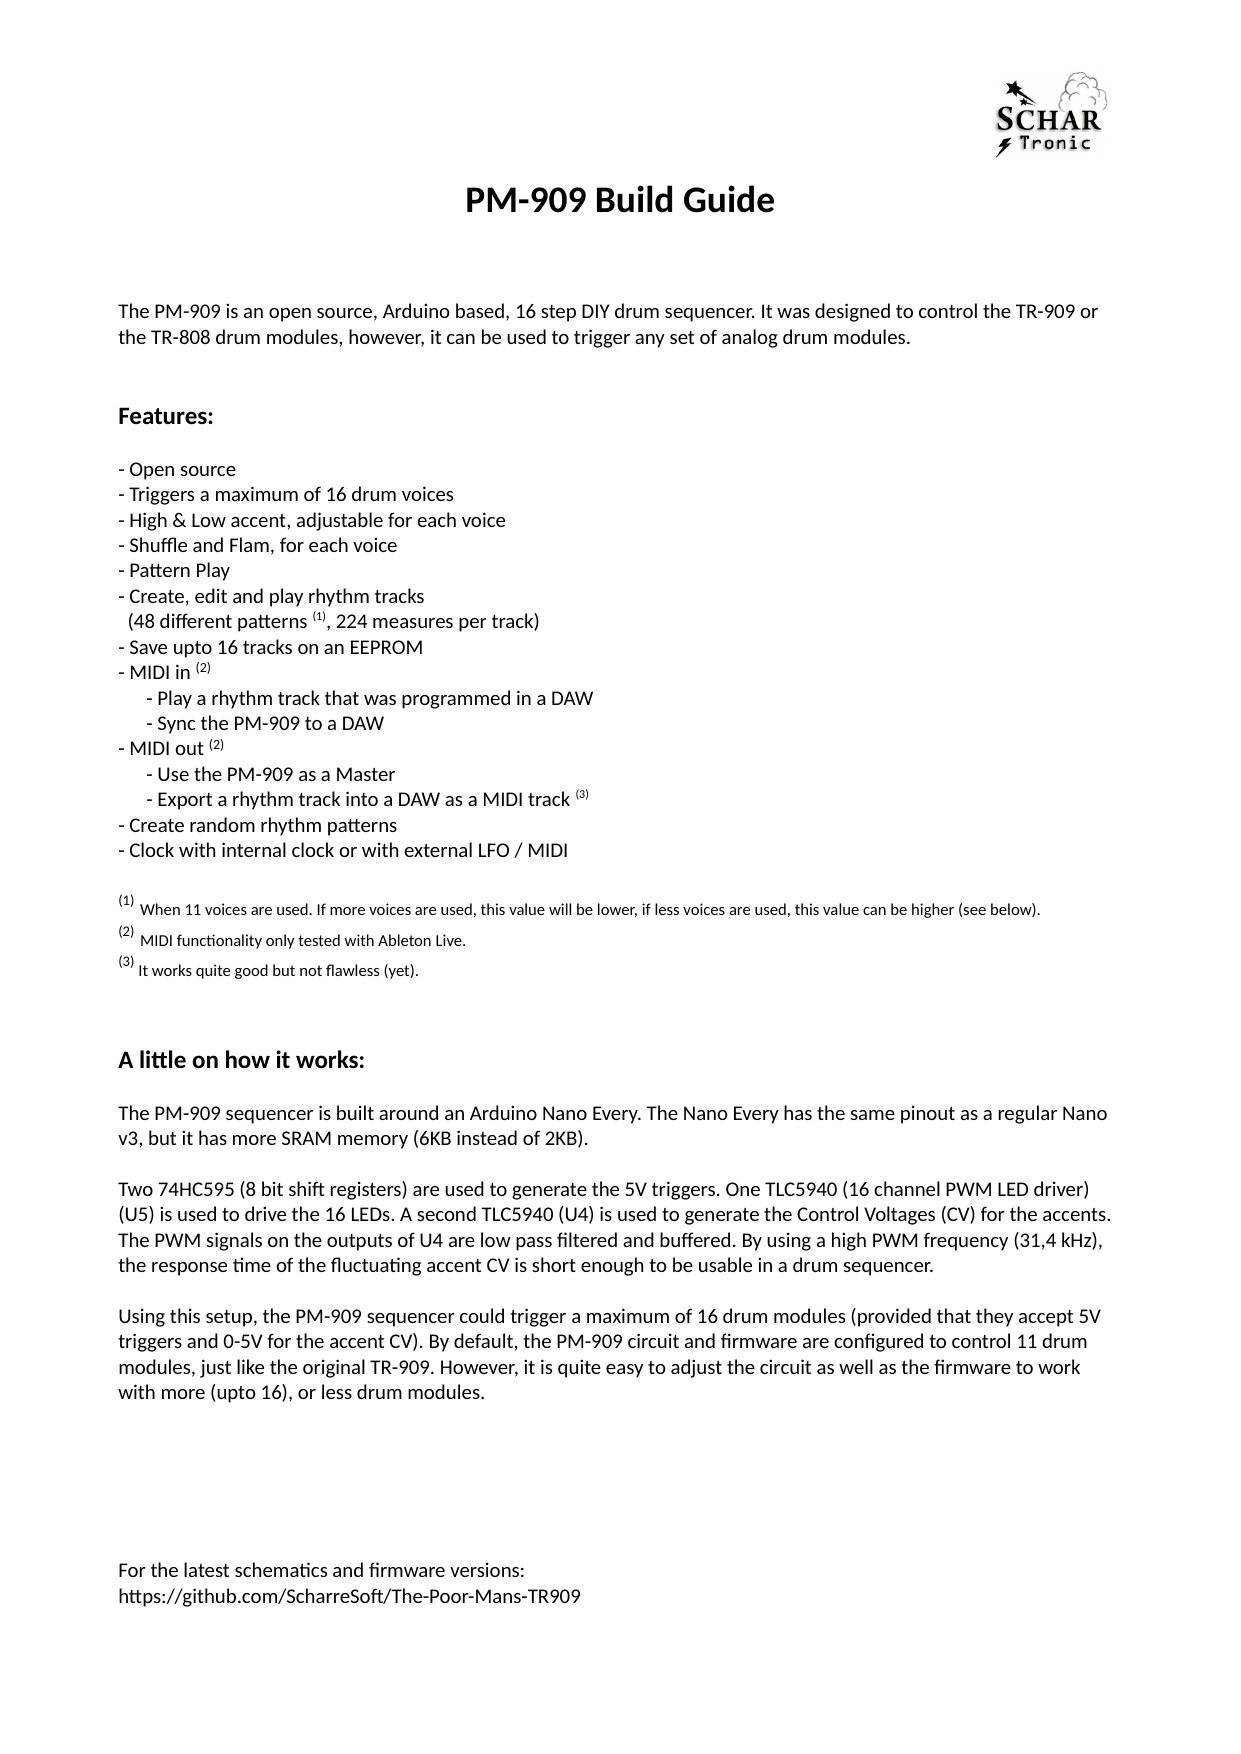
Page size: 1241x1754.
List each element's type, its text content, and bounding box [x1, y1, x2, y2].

text Features: [118, 400, 1122, 431]
text - Clock with internal clock or with external LFO / MIDI [118, 837, 1122, 863]
text - Sync the PM-909 to a DAW [118, 710, 1122, 736]
text - Triggers a maximum of 16 drum voices [118, 481, 1122, 507]
text A little on how it works: [118, 1044, 1122, 1074]
text - MIDI out (2) [118, 736, 1122, 761]
text For the latest schematics and firmware versions: [118, 1557, 1122, 1583]
text - Create, edit and play rhythm tracks [118, 583, 1122, 608]
text - MIDI in (2) [118, 659, 1122, 685]
text - Export a rhythm track into a DAW as a MIDI track (3) [118, 786, 1122, 812]
text - Save upto 16 tracks on an EEPROM [118, 634, 1122, 659]
text (1) When 11 voices are used. If more voices are used, this value will be lower, if less voices are used, this value can be higher (see below). [118, 891, 1122, 922]
text - Pattern Play [118, 558, 1122, 583]
picture [992, 70, 1110, 159]
text - High & Low accent, adjustable for each voice [118, 507, 1122, 532]
text (2) MIDI functionality only tested with Ableton Live. [118, 922, 1122, 952]
text - Use the PM-909 as a Master [118, 761, 1122, 786]
text (48 different patterns (1), 224 measures per track) [118, 608, 1122, 634]
text The PM-909 sequencer is built around an Arduino Nano Every. The Nano Every has the same pinout as a regular Nano v3, but it has more SRAM memory (6KB instead of 2KB). [118, 1100, 1122, 1151]
text - Open source [118, 456, 1122, 481]
text PM-909 Build Guide [118, 176, 1122, 222]
text - Create random rhythm patterns [118, 812, 1122, 837]
text Two 74HC595 (8 bit shift registers) are used to generate the 5V triggers. One TLC5940 (16 channel PWM LED driver) (U5) is used to drive the 16 LEDs. A second TLC5940 (U4) is used to generate the Control Voltages (CV) for the accents. The PWM signals on the outputs of U4 are low pass filtered and buffered. By using a high PWM frequency (31,4 kHz), the response time of the fluctuating accent CV is short enough to be usable in a drum sequencer. [118, 1176, 1122, 1278]
text - Shuffle and Flam, for each voice [118, 532, 1122, 558]
text The PM-909 is an open source, Arduino based, 16 step DIY drum sequencer. It was designed to control the TR-909 or the TR-808 drum modules, however, it can be used to trigger any set of analog drum modules. [118, 298, 1122, 349]
text - Play a rhythm track that was programmed in a DAW [118, 685, 1122, 710]
text https://github.com/ScharreSoft/The-Poor-Mans-TR909 [118, 1583, 1122, 1608]
text (3) It works quite good but not flawless (yet). [118, 952, 1122, 983]
text Using this setup, the PM-909 sequencer could trigger a maximum of 16 drum modules (provided that they accept 5V triggers and 0-5V for the accent CV). By default, the PM-909 circuit and firmware are configured to control 11 drum modules, just like the original TR-909. However, it is quite easy to adjust the circuit as well as the firmware to work with more (upto 16), or less drum modules. [118, 1303, 1122, 1405]
